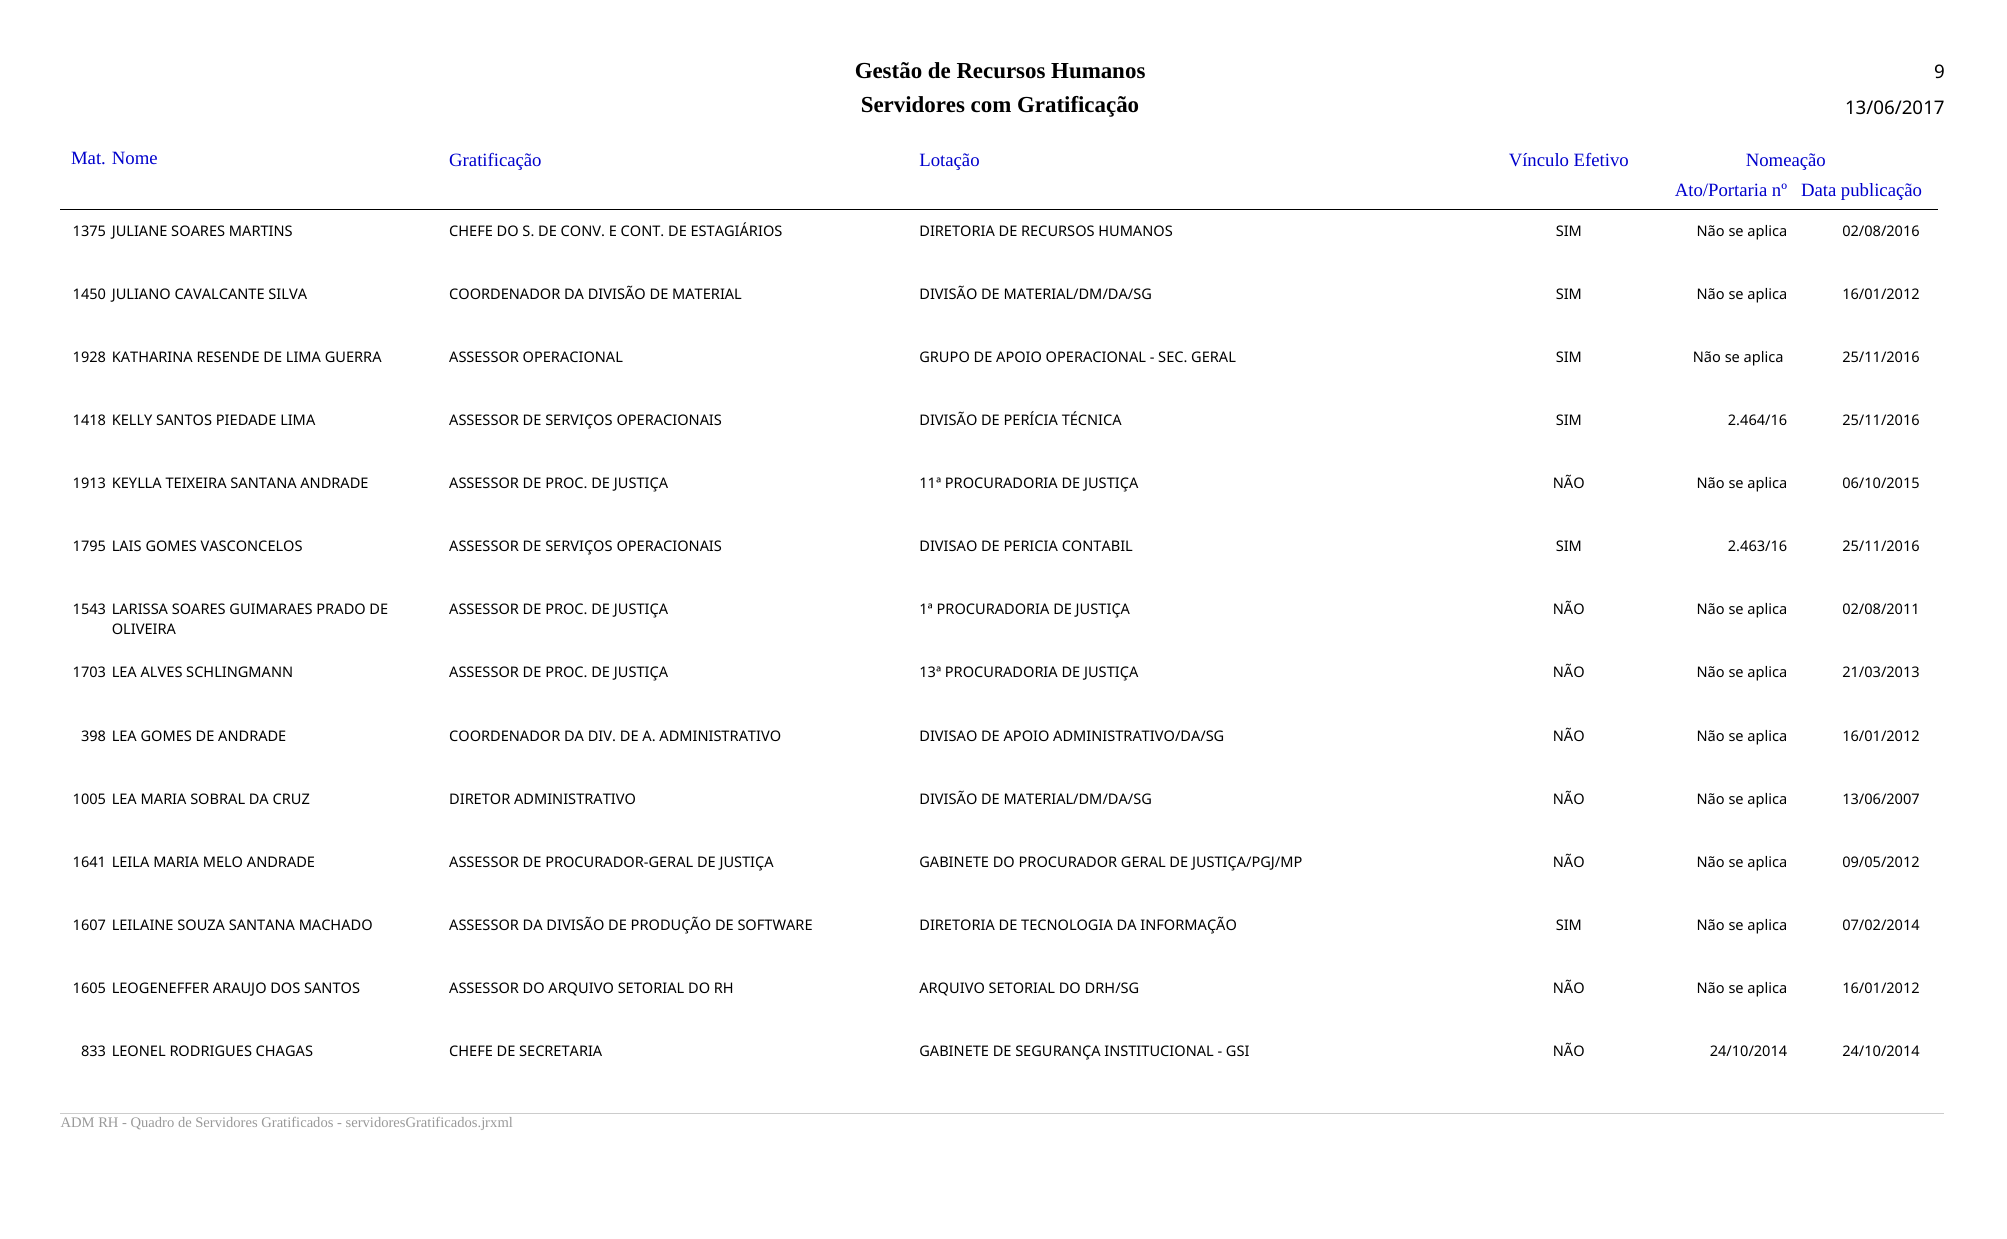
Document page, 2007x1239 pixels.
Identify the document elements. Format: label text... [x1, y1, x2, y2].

table_cell LAIS GOMES VASCONCELOS [112, 536, 440, 596]
table_cell ASSESSOR DE PROC. DE JUSTIÇA [449, 662, 910, 722]
table_cell LEA ALVES SCHLINGMANN [112, 662, 440, 722]
table_cell [0, 817, 112, 831]
table_cell 1543 [9, 599, 106, 628]
table_cell [1787, 662, 1792, 691]
table_cell [0, 1101, 2007, 1113]
table_cell [0, 536, 9, 564]
table_cell [1486, 943, 1495, 957]
table_cell [1486, 1020, 2007, 1038]
table_cell [1922, 149, 2007, 177]
table_cell [910, 452, 919, 470]
table_cell [0, 641, 112, 659]
table_cell [0, 1113, 60, 1137]
table_cell [1920, 599, 2007, 628]
table_cell GABINETE DO PROCURADOR GERAL DE JUSTIÇA/PGJ/MP [919, 852, 1486, 912]
table_cell LEOGENEFFER ARAUJO DOS SANTOS [112, 978, 440, 1038]
table_cell [910, 263, 919, 280]
table_cell [1642, 754, 2007, 767]
table_cell [1642, 565, 2007, 578]
table_cell [1642, 1070, 2007, 1083]
table_cell 13ª PROCURADORIA DE JUSTIÇA [919, 662, 1486, 722]
table_cell [106, 915, 112, 943]
table_cell [1642, 284, 1649, 312]
table_cell [910, 536, 919, 564]
table_cell [440, 852, 449, 880]
table_cell NÃO [1495, 662, 1642, 704]
table_cell [1787, 536, 1792, 564]
table_cell [1486, 1006, 1495, 1020]
table_cell Gestão de Recursos Humanos [213, 57, 1787, 85]
table_cell [1642, 880, 2007, 894]
table_cell [1920, 915, 2007, 943]
table_cell [910, 915, 919, 943]
table_cell [1920, 347, 2007, 375]
table_cell [1642, 628, 2007, 641]
table_cell [1642, 220, 1649, 249]
table_cell [0, 501, 112, 515]
table_cell [0, 389, 112, 407]
table_cell 24/10/2014 [1793, 1041, 1919, 1069]
table_cell Nomeação [1649, 149, 1922, 178]
table_cell [440, 284, 449, 312]
table_cell [910, 768, 919, 785]
table_cell 13/06/2017 [1790, 95, 1944, 123]
table_cell [1486, 725, 1495, 754]
table_cell [1486, 284, 1495, 312]
table_cell [440, 263, 449, 280]
table_cell CHEFE DE SECRETARIA [449, 1041, 910, 1101]
table_cell [0, 473, 9, 501]
table_cell [440, 725, 449, 754]
table_cell [0, 691, 112, 704]
table_cell [1486, 789, 1495, 817]
table_cell SIM [1495, 347, 1642, 389]
table_cell [1787, 220, 1792, 249]
table_cell [0, 123, 2007, 147]
table_cell NÃO [1495, 852, 1642, 894]
table_cell Gratificação [449, 149, 910, 178]
table_cell Não se aplica [1649, 725, 1787, 754]
table_cell [1486, 326, 2007, 343]
table_cell DIVISÃO DE MATERIAL/DM/DA/SG [919, 789, 1486, 848]
table_cell 1605 [9, 978, 106, 1006]
table_cell 07/02/2014 [1793, 915, 1919, 943]
table_cell [440, 894, 449, 912]
table_cell [1642, 1041, 1649, 1069]
table_cell Não se aplica [1649, 473, 1787, 501]
table_cell Não se aplica [1649, 852, 1787, 880]
table_cell [1486, 501, 1495, 515]
table_cell [910, 894, 919, 912]
table_cell [1642, 691, 2007, 704]
table_cell [199, 149, 449, 177]
table_cell Não se aplica [1649, 599, 1787, 628]
table_cell [1920, 789, 2007, 817]
table_cell [0, 852, 9, 880]
table_cell COORDENADOR DA DIVISÃO DE MATERIAL [449, 284, 910, 343]
table_cell [1486, 312, 1495, 326]
table_cell [440, 880, 449, 894]
table_cell [910, 943, 919, 957]
table_cell [440, 641, 449, 659]
table_cell [0, 85, 2007, 91]
table_cell [1486, 691, 1495, 704]
table_cell [1787, 347, 1792, 375]
table_cell [910, 628, 919, 641]
table_cell 1418 [9, 410, 106, 438]
table_cell Não se aplica [1649, 347, 1787, 375]
table_cell [0, 95, 213, 123]
table_cell SIM [1495, 284, 1642, 326]
table_cell 13/06/2007 [1793, 789, 1919, 817]
table_cell [440, 628, 449, 641]
table_cell Não se aplica [1649, 284, 1787, 312]
table_cell [1486, 410, 1495, 438]
table_cell [440, 501, 449, 515]
table_cell Data publicação [1787, 179, 1922, 208]
table_header Mat. [44, 147, 106, 177]
table_cell [440, 599, 449, 628]
table_cell [0, 704, 112, 722]
table_cell NÃO [1495, 599, 1642, 641]
table_cell [106, 725, 112, 754]
table_cell [1642, 410, 1649, 438]
table_cell [1486, 565, 1495, 578]
table_cell 25/11/2016 [1793, 347, 1919, 375]
table_cell [0, 894, 112, 912]
table_cell [1920, 662, 2007, 691]
table_cell [106, 852, 112, 880]
table_cell [0, 1070, 112, 1083]
table_cell 02/08/2016 [1793, 220, 1919, 249]
table_cell [0, 211, 2007, 220]
table_cell [1787, 410, 1792, 438]
table_cell [1920, 473, 2007, 501]
table_cell [440, 410, 449, 438]
table_cell 2.463/16 [1649, 536, 1787, 564]
table_cell [1486, 915, 1495, 943]
table_cell [1787, 725, 1792, 754]
table_cell DIVISÃO DE PERÍCIA TÉCNICA [919, 410, 1486, 470]
table_cell LEONEL RODRIGUES CHAGAS [112, 1041, 440, 1101]
table_cell [1486, 347, 1495, 375]
table_cell [910, 578, 919, 596]
table_cell ARQUIVO SETORIAL DO DRH/SG [919, 978, 1486, 1038]
table_cell [0, 284, 9, 312]
table_cell [440, 704, 449, 722]
table_cell [910, 754, 919, 767]
table_cell DIRETOR ADMINISTRATIVO [449, 789, 910, 848]
table_cell ASSESSOR OPERACIONAL [449, 347, 910, 407]
table_cell [0, 1020, 112, 1038]
table_cell [106, 220, 112, 249]
table_cell [1486, 263, 2007, 280]
table_cell [910, 473, 919, 501]
table_cell GABINETE DE SEGURANÇA INSTITUCIONAL - GSI [919, 1041, 1486, 1101]
table_cell [910, 1006, 919, 1020]
table_cell [440, 347, 449, 375]
table_cell [1486, 754, 1495, 767]
table_cell [1945, 59, 2007, 85]
table_cell [440, 249, 449, 262]
table_cell ASSESSOR DE PROC. DE JUSTIÇA [449, 473, 910, 533]
table_cell [1787, 284, 1792, 312]
table_cell [910, 662, 919, 691]
table_cell [1787, 978, 1792, 1006]
table_cell LEILAINE SOUZA SANTANA MACHADO [112, 915, 440, 975]
table_cell [1486, 662, 1495, 691]
table_cell COORDENADOR DA DIV. DE A. ADMINISTRATIVO [449, 725, 910, 785]
table_cell [910, 501, 919, 515]
table_cell [1787, 852, 1792, 880]
table_cell [1486, 578, 2007, 596]
table_cell 1703 [9, 662, 106, 691]
table_cell [440, 754, 449, 767]
table_cell [1486, 768, 2007, 785]
table_cell [0, 249, 112, 262]
table_cell [440, 1083, 449, 1101]
table_cell [106, 789, 112, 817]
table_cell [0, 59, 213, 85]
table_cell [440, 515, 449, 533]
table_cell [106, 978, 112, 1006]
table_cell [1486, 452, 2007, 470]
table_cell [910, 347, 919, 375]
table_cell [0, 1041, 9, 1069]
table_cell [1945, 95, 2007, 123]
table_cell [1642, 852, 1649, 880]
table_cell SIM [1495, 536, 1642, 578]
table_cell [1486, 1083, 2007, 1101]
table_cell [1920, 852, 2007, 880]
table_cell [440, 565, 449, 578]
table_cell DIRETORIA DE TECNOLOGIA DA INFORMAÇÃO [919, 915, 1486, 975]
table_cell [0, 768, 112, 785]
table_cell [1486, 978, 1495, 1006]
table_cell [910, 725, 919, 754]
table_cell ASSESSOR DE PROC. DE JUSTIÇA [449, 599, 910, 659]
table_cell DIRETORIA DE RECURSOS HUMANOS [919, 220, 1486, 280]
table_cell [1920, 220, 2007, 249]
table_cell [0, 599, 9, 628]
table_cell [440, 915, 449, 943]
table_cell 16/01/2012 [1793, 284, 1919, 312]
table_cell 25/11/2016 [1793, 536, 1919, 564]
table_cell [1787, 915, 1792, 943]
table_cell NÃO [1495, 978, 1642, 1020]
table_cell 1913 [9, 473, 106, 501]
table_cell [106, 536, 112, 564]
table_cell 21/03/2013 [1793, 662, 1919, 691]
table_cell 1450 [9, 284, 106, 312]
table_cell [1920, 725, 2007, 754]
table_cell [440, 978, 449, 1006]
table_cell [1486, 641, 2007, 659]
table_cell [1486, 389, 2007, 407]
table_cell [910, 817, 919, 831]
table_cell [1486, 894, 2007, 912]
table_cell JULIANO CAVALCANTE SILVA [112, 284, 440, 343]
table_cell [1486, 149, 1495, 177]
table_cell [0, 1083, 112, 1101]
table_cell 9 [1790, 59, 1944, 85]
table_cell Ato/Portaria nº [1649, 179, 1787, 208]
table_cell [440, 473, 449, 501]
table_cell ADM RH - Quadro de Servidores Gratificados - servidoresGratificados.jrxml [60, 1114, 1944, 1137]
table_cell [1642, 347, 1649, 375]
table_cell [0, 978, 9, 1006]
table_cell [440, 662, 449, 691]
table_cell [0, 915, 9, 943]
table_cell [0, 375, 112, 389]
table_cell [910, 599, 919, 628]
table_cell NÃO [1495, 1041, 1642, 1083]
table_cell KEYLLA TEIXEIRA SANTANA ANDRADE [112, 473, 440, 533]
table_cell [910, 326, 919, 343]
table_cell [910, 1041, 919, 1069]
table_cell [0, 179, 1649, 208]
table_cell [1642, 915, 1649, 943]
table_cell [440, 452, 449, 470]
table_cell [910, 410, 919, 438]
table_cell NÃO [1495, 725, 1642, 767]
table_cell ASSESSOR DO ARQUIVO SETORIAL DO RH [449, 978, 910, 1038]
table_cell ASSESSOR DE SERVIÇOS OPERACIONAIS [449, 536, 910, 596]
table_cell 1375 [9, 220, 106, 249]
table_cell [1787, 789, 1792, 817]
table_cell [1642, 817, 2007, 831]
table_cell 02/08/2011 [1793, 599, 1919, 628]
table_cell [440, 220, 449, 249]
table_cell [1920, 1041, 2007, 1069]
table_cell Servidores com Gratificação [213, 91, 1787, 123]
table_cell [1642, 438, 2007, 452]
table_cell [0, 312, 112, 326]
table_cell [1642, 662, 1649, 691]
table_cell [1642, 501, 2007, 515]
table_cell [440, 578, 449, 596]
table_cell 2.464/16 [1649, 410, 1787, 438]
table_cell 398 [9, 725, 106, 754]
table_cell [1486, 515, 2007, 533]
table_cell KATHARINA RESENDE DE LIMA GUERRA [112, 347, 440, 407]
table_cell [440, 768, 449, 785]
table_cell [1486, 375, 1495, 389]
table_cell [1486, 852, 1495, 880]
table_cell [0, 789, 9, 817]
table_cell [440, 817, 449, 831]
table_cell [1920, 284, 2007, 312]
table_cell [1642, 312, 2007, 326]
table_cell [1787, 599, 1792, 628]
table_cell [1486, 1070, 1495, 1083]
table_cell [440, 691, 449, 704]
table_cell LARISSA SOARES GUIMARAES PRADO DE OLIVEIRA [112, 599, 440, 659]
table_cell Não se aplica [1649, 662, 1787, 691]
table_cell LEILA MARIA MELO ANDRADE [112, 852, 440, 912]
table_cell [106, 599, 112, 628]
table_cell [1486, 473, 1495, 501]
table_cell NÃO [1495, 789, 1642, 831]
table_cell Não se aplica [1649, 915, 1787, 943]
table_cell [1920, 536, 2007, 564]
table_cell [1642, 375, 2007, 389]
table_cell Não se aplica [1649, 978, 1787, 1006]
table_cell DIVISÃO DE MATERIAL/DM/DA/SG [919, 284, 1486, 343]
table_cell [910, 1020, 919, 1038]
table_cell [0, 515, 112, 533]
table_cell [1642, 599, 1649, 628]
table_cell [1486, 704, 2007, 722]
table_cell JULIANE SOARES MARTINS [112, 220, 440, 280]
table_cell [440, 536, 449, 564]
table_header [0, 0, 2007, 57]
table_cell [910, 438, 919, 452]
table_cell [1642, 536, 1649, 564]
table_cell [106, 347, 112, 375]
table_cell 16/01/2012 [1793, 978, 1919, 1006]
table_cell [1486, 438, 1495, 452]
table_cell [0, 831, 112, 848]
table_cell [910, 312, 919, 326]
table_cell [0, 578, 112, 596]
table_cell SIM [1495, 915, 1642, 957]
table_cell [1642, 1006, 2007, 1020]
table_cell [1486, 249, 1495, 262]
table_cell [0, 943, 112, 957]
table_cell [0, 662, 9, 691]
table_cell [910, 375, 919, 389]
table_cell [1922, 179, 2007, 208]
table_cell [0, 326, 112, 343]
table_cell [0, 438, 112, 452]
table_cell [910, 852, 919, 880]
table_cell Não se aplica [1649, 220, 1787, 249]
table_cell LEA MARIA SOBRAL DA CRUZ [112, 789, 440, 848]
table_cell [1642, 943, 2007, 957]
table_cell [1486, 220, 1495, 249]
table_cell Lotação [919, 149, 1486, 178]
table_cell 833 [9, 1041, 106, 1069]
table_cell [1486, 880, 1495, 894]
table_cell GRUPO DE APOIO OPERACIONAL - SEC. GERAL [919, 347, 1486, 407]
table_cell [106, 1041, 112, 1069]
table_cell 24/10/2014 [1649, 1041, 1787, 1069]
table_cell ASSESSOR DA DIVISÃO DE PRODUÇÃO DE SOFTWARE [449, 915, 910, 975]
table_cell KELLY SANTOS PIEDADE LIMA [112, 410, 440, 470]
table_cell [0, 410, 9, 438]
table_cell 1005 [9, 789, 106, 817]
table_cell Não se aplica [1649, 789, 1787, 817]
table_cell [440, 438, 449, 452]
table_cell [910, 565, 919, 578]
table_cell [1642, 149, 1649, 177]
table_cell [910, 957, 919, 975]
table_cell [910, 641, 919, 659]
table_cell [910, 515, 919, 533]
table_cell ASSESSOR DE PROCURADOR-GERAL DE JUSTIÇA [449, 852, 910, 912]
table_cell [910, 389, 919, 407]
table_cell [0, 263, 112, 280]
table_cell [1920, 978, 2007, 1006]
table_cell [910, 1070, 919, 1083]
table_cell [0, 628, 112, 641]
table_cell [0, 347, 9, 375]
table_cell SIM [1495, 220, 1642, 262]
table_cell 1795 [9, 536, 106, 564]
table_cell ASSESSOR DE SERVIÇOS OPERACIONAIS [449, 410, 910, 470]
table_cell DIVISAO DE APOIO ADMINISTRATIVO/DA/SG [919, 725, 1486, 785]
table_cell [440, 389, 449, 407]
table_cell [106, 410, 112, 438]
table_cell [440, 1070, 449, 1083]
table_cell [440, 789, 449, 817]
table_cell [910, 789, 919, 817]
table_cell [1486, 599, 1495, 628]
table_cell [0, 725, 9, 754]
table_cell [1486, 831, 2007, 848]
table_cell [0, 220, 9, 249]
table_cell [106, 284, 112, 312]
table_cell [1642, 725, 1649, 754]
table_cell 11ª PROCURADORIA DE JUSTIÇA [919, 473, 1486, 533]
table_cell [0, 880, 112, 894]
table_cell 09/05/2012 [1793, 852, 1919, 880]
table_cell [0, 452, 112, 470]
table_cell [910, 249, 919, 262]
table_cell [106, 149, 112, 177]
table_cell [440, 1041, 449, 1069]
table_cell [1787, 1041, 1792, 1069]
table_cell [106, 473, 112, 501]
table_cell 1928 [9, 347, 106, 375]
table_cell [1486, 817, 1495, 831]
table_cell [1486, 628, 1495, 641]
table_cell [440, 1006, 449, 1020]
table_cell 1607 [9, 915, 106, 943]
table_cell [910, 831, 919, 848]
table_cell [910, 691, 919, 704]
table_cell SIM [1495, 410, 1642, 452]
table_cell [106, 662, 112, 691]
table_cell [440, 957, 449, 975]
table_cell [440, 1020, 449, 1038]
table_cell [0, 1006, 112, 1020]
table_cell NÃO [1495, 473, 1642, 515]
table_cell 1641 [9, 852, 106, 880]
table_cell [910, 284, 919, 312]
table_cell 16/01/2012 [1793, 725, 1919, 754]
table_cell LEA GOMES DE ANDRADE [112, 725, 440, 785]
table_cell [1642, 789, 1649, 817]
table_cell 25/11/2016 [1793, 410, 1919, 438]
table_cell [910, 978, 919, 1006]
table_cell [910, 1083, 919, 1101]
table_cell [1920, 410, 2007, 438]
table_cell [1945, 1113, 2007, 1137]
table_cell [0, 565, 112, 578]
table_cell [440, 312, 449, 326]
table_cell [910, 149, 919, 177]
table_cell [440, 943, 449, 957]
table_cell [910, 220, 919, 249]
table_cell [1642, 473, 1649, 501]
table_cell [1486, 536, 1495, 564]
table_cell [440, 326, 449, 343]
table_header Nome [112, 147, 199, 177]
table_cell [910, 880, 919, 894]
table_cell [1486, 957, 2007, 975]
table_cell 1ª PROCURADORIA DE JUSTIÇA [919, 599, 1486, 659]
table_cell [1642, 978, 1649, 1006]
table_cell [0, 149, 44, 177]
table_cell DIVISAO DE PERICIA CONTABIL [919, 536, 1486, 596]
table_cell [0, 754, 112, 767]
table_cell [440, 375, 449, 389]
table_cell 06/10/2015 [1793, 473, 1919, 501]
table_cell [440, 831, 449, 848]
table_cell [1787, 473, 1792, 501]
table_cell [1642, 249, 2007, 262]
table_cell [910, 704, 919, 722]
table_cell [1486, 1041, 1495, 1069]
table_cell CHEFE DO S. DE CONV. E CONT. DE ESTAGIÁRIOS [449, 220, 910, 280]
table_cell [0, 957, 112, 975]
table_cell Vínculo Efetivo [1495, 149, 1642, 178]
